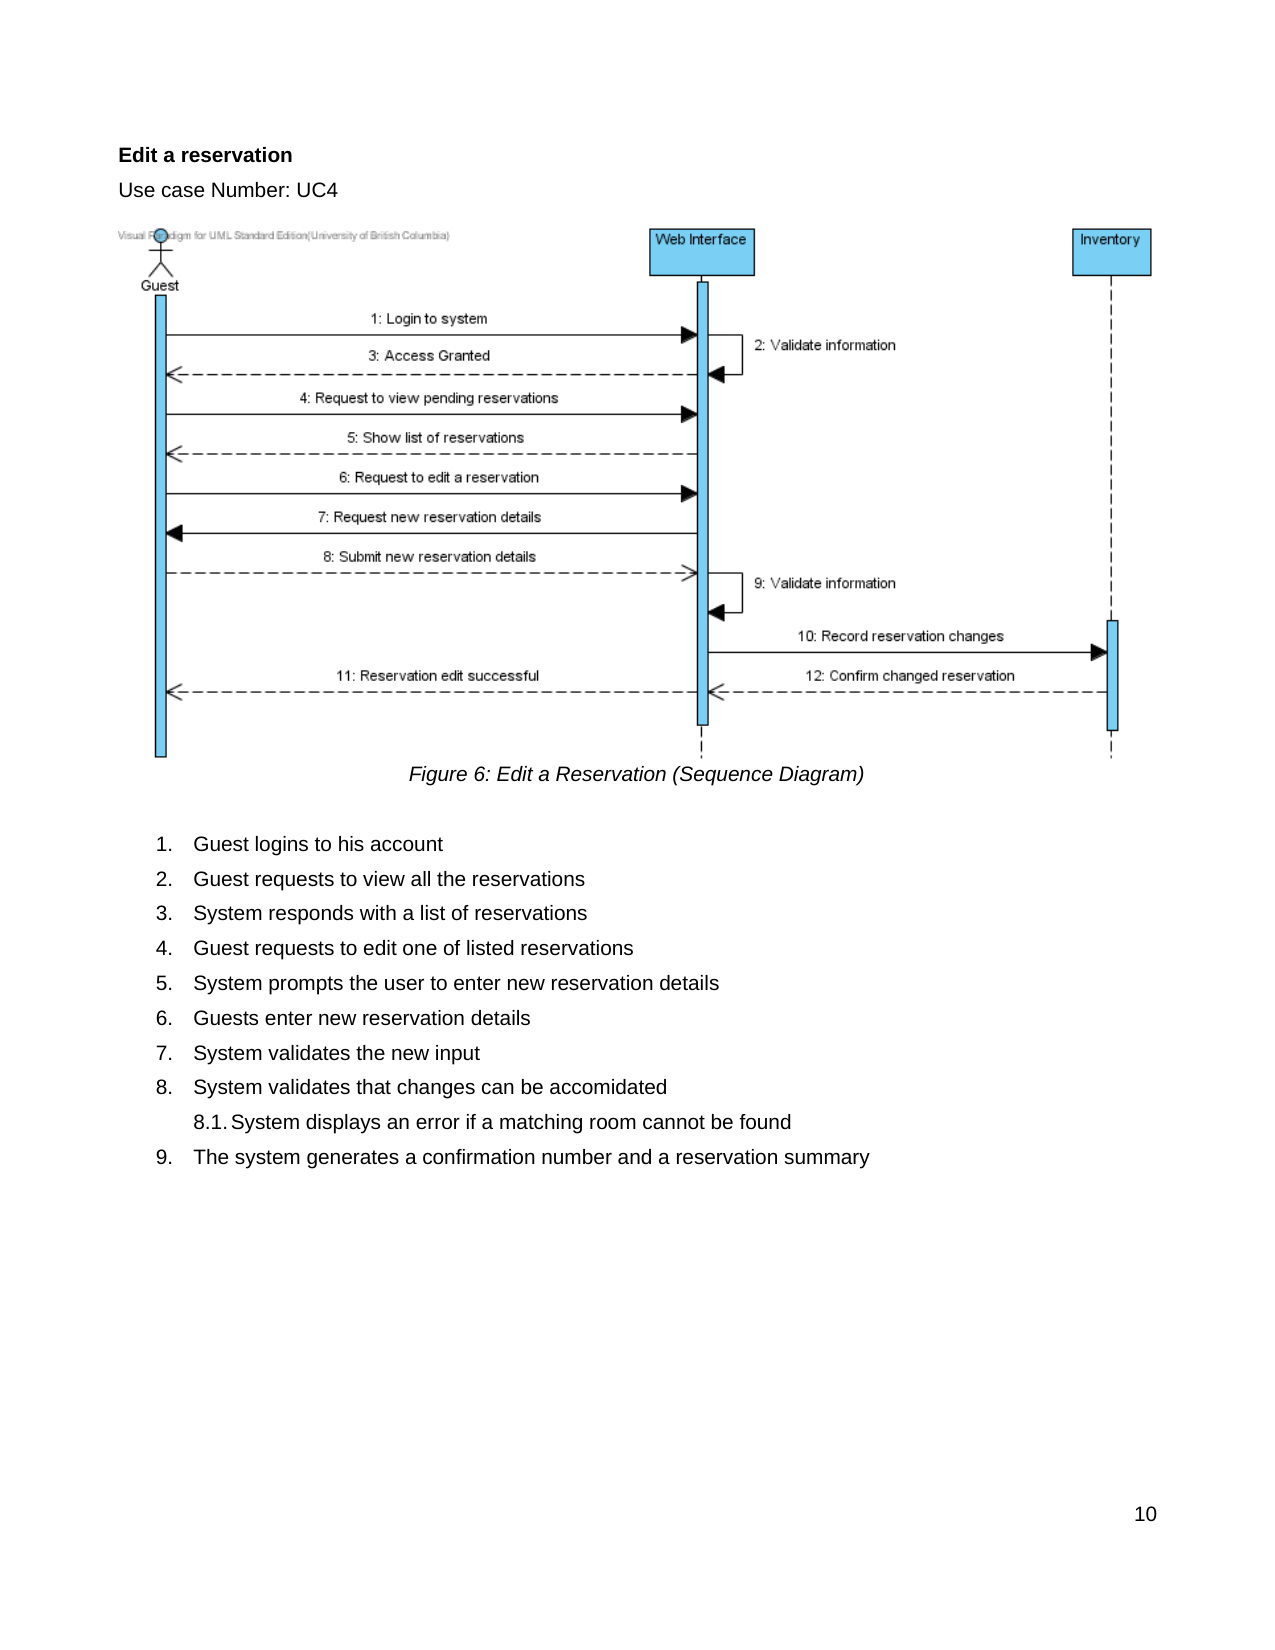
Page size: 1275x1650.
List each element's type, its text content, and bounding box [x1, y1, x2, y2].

list System prompts the user to enter new reservation details [156, 971, 1157, 995]
text Use case Number: UC4 [118, 179, 1157, 202]
list Guest requests to view all the reservations [156, 867, 1157, 890]
list Guest logins to his account [156, 832, 1157, 856]
list The system generates a confirmation number and a reservation summary [156, 1145, 1157, 1169]
subtitle Edit a reservation [118, 143, 1157, 166]
list System validates that changes can be accomidated [156, 1076, 1157, 1099]
list Guests enter new reservation details [156, 1006, 1157, 1029]
list System displays an error if a matching room cannot be found [193, 1111, 1157, 1134]
list Guest requests to edit one of listed reservations [156, 937, 1157, 960]
list System validates the new input [156, 1041, 1157, 1064]
text Figure 6: Edit a Reservation (Sequence Diagram) [118, 763, 1157, 786]
picture [118, 226, 1157, 763]
list System responds with a list of reservations [156, 902, 1157, 925]
